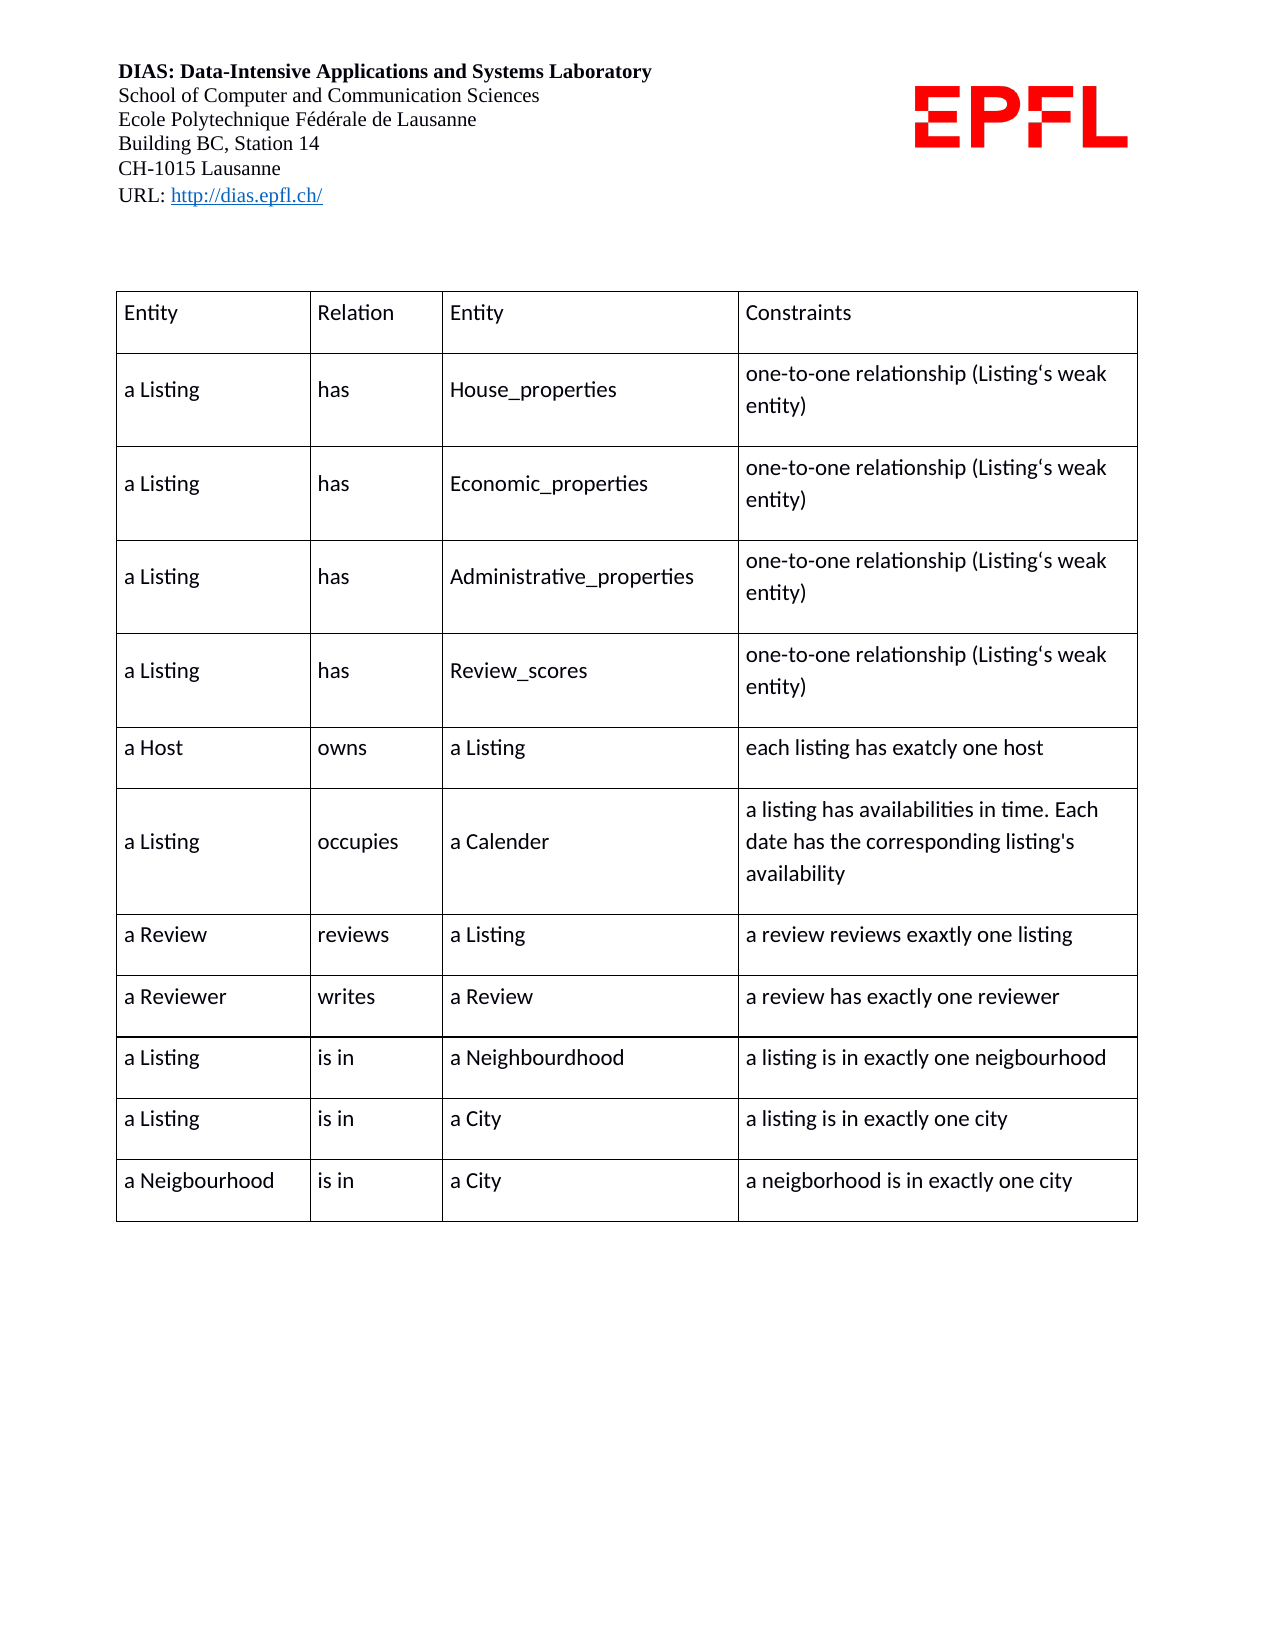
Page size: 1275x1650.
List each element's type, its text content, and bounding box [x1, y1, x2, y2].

picture [888, 59, 1154, 174]
table_cell a Listing [443, 728, 738, 788]
table_cell a Neigbourhood [117, 1160, 310, 1221]
table_cell a Neighbourdhood [443, 1038, 738, 1098]
table_cell Administrative_properties [443, 541, 738, 633]
table_cell a Reviewer [117, 976, 310, 1036]
table_cell occupies [311, 789, 442, 914]
table_cell a listing is in exactly one neigbourhood [739, 1038, 1137, 1098]
table_cell a Listing [117, 354, 310, 446]
table_cell a Listing [117, 789, 310, 914]
table_cell a Listing [117, 541, 310, 633]
table_cell one-to-one relationship (Listing‘s weak entity) [739, 447, 1137, 539]
table_cell each listing has exatcly one host [739, 728, 1137, 788]
table_cell a Listing [117, 447, 310, 539]
table_cell a Review [117, 915, 310, 975]
table_cell a review reviews exaxtly one listing [739, 915, 1137, 975]
table_cell a listing is in exactly one city [739, 1099, 1137, 1159]
table_cell a City [443, 1160, 738, 1221]
table_header Entity [443, 292, 738, 352]
table_cell a Listing [117, 1099, 310, 1159]
table_cell one-to-one relationship (Listing‘s weak entity) [739, 541, 1137, 633]
table_cell a Listing [117, 1038, 310, 1098]
table_cell has [311, 634, 442, 727]
table_cell has [311, 541, 442, 633]
table_header Constraints [739, 292, 1137, 352]
table_cell reviews [311, 915, 442, 975]
table_header Entity [117, 292, 310, 352]
table_cell a Review [443, 976, 738, 1036]
table_cell is in [311, 1160, 442, 1221]
table_cell a Listing [443, 915, 738, 975]
table_cell a review has exactly one reviewer [739, 976, 1137, 1036]
table_cell a Host [117, 728, 310, 788]
table_cell has [311, 447, 442, 539]
table_cell Review_scores [443, 634, 738, 727]
table_cell a neigborhood is in exactly one city [739, 1160, 1137, 1221]
table_cell a Calender [443, 789, 738, 914]
table_cell a Listing [117, 634, 310, 727]
table_cell Economic_properties [443, 447, 738, 539]
table_cell has [311, 354, 442, 446]
table_header Relation [311, 292, 442, 352]
table_cell a City [443, 1099, 738, 1159]
table_cell is in [311, 1038, 442, 1098]
table_cell one-to-one relationship (Listing‘s weak entity) [739, 634, 1137, 727]
table_cell House_properties [443, 354, 738, 446]
table_cell is in [311, 1099, 442, 1159]
table_cell one-to-one relationship (Listing‘s weak entity) [739, 354, 1137, 446]
table_cell a listing has availabilities in time. Each date has the corresponding listing's availability [739, 789, 1137, 914]
table_cell writes [311, 976, 442, 1036]
table_cell owns [311, 728, 442, 788]
